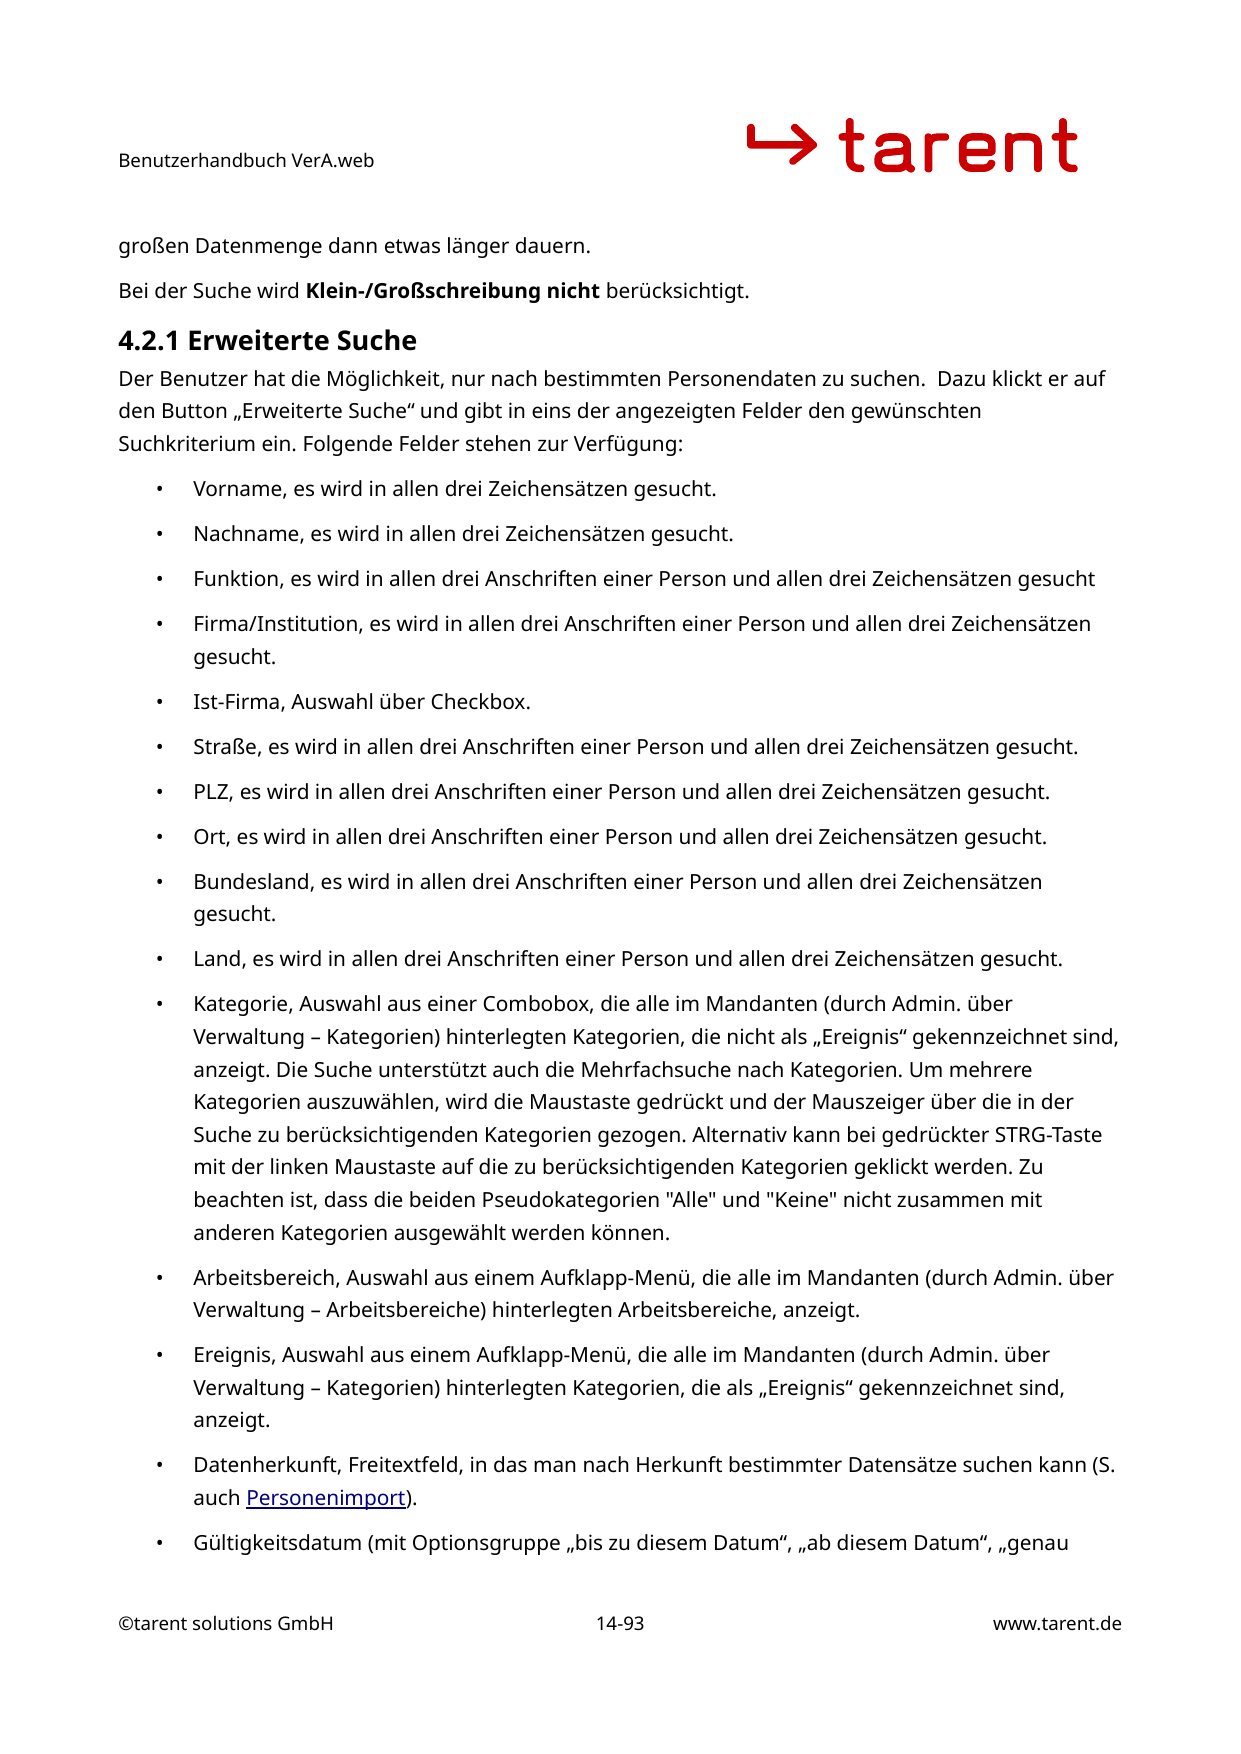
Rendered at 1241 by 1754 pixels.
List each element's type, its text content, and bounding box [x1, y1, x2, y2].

list Kategorie, Auswahl aus einer Combobox, die alle im Mandanten (durch Admin. über Verwaltung – Kategorien) hinterlegten Kategorien, die nicht als „Ereignis“ gekennzeichnet sind, anzeigt. Die Suche unterstützt auch die Mehrfachsuche nach Kategorien. Um mehrere Kategorien auszuwählen, wird die Maustaste gedrückt und der Mauszeiger über die in der Suche zu berücksichtigenden Kategorien gezogen. Alternativ kann bei gedrückter STRG-Taste mit der linken Maustaste auf die zu berücksichtigenden Kategorien geklickt werden. Zu beachten ist, dass die beiden Pseudokategorien "Alle" und "Keine" nicht zusammen mit anderen Kategorien ausgewählt werden können. [156, 989, 1122, 1246]
text großen Datenmenge dann etwas länger dauern. [118, 232, 1122, 260]
list Datenherkunft, Freitextfeld, in das man nach Herkunft bestimmter Datensätze suchen kann (S. auch Personenimport). [156, 1451, 1122, 1512]
list Funktion, es wird in allen drei Anschriften einer Person und allen drei Zeichensätzen gesucht [156, 564, 1122, 593]
list Nachname, es wird in allen drei Zeichensätzen gesucht. [156, 519, 1122, 548]
text Bei der Suche wird Klein-/Großschreibung nicht berücksichtigt. [118, 277, 1122, 305]
list Ist-Firma, Auswahl über Checkbox. [156, 687, 1122, 715]
list Vorname, es wird in allen drei Zeichensätzen gesucht. [156, 474, 1122, 503]
list Land, es wird in allen drei Anschriften einer Person und allen drei Zeichensätzen gesucht. [156, 944, 1122, 973]
list PLZ, es wird in allen drei Anschriften einer Person und allen drei Zeichensätzen gesucht. [156, 777, 1122, 805]
list Straße, es wird in allen drei Anschriften einer Person und allen drei Zeichensätzen gesucht. [156, 732, 1122, 760]
list Gültigkeitsdatum (mit Optionsgruppe „bis zu diesem Datum“, „ab diesem Datum“, „genau [156, 1528, 1122, 1557]
list Ereignis, Auswahl aus einem Aufklapp-Menü, die alle im Mandanten (durch Admin. über Verwaltung – Kategorien) hinterlegten Kategorien, die als „Ereignis“ gekennzeichnet sind, anzeigt. [156, 1340, 1122, 1434]
text Der Benutzer hat die Möglichkeit, nur nach bestimmten Personendaten zu suchen. Dazu klickt er auf den Button „Erweiterte Suche“ und gibt in eins der angezeigten Felder den gewünschten Suchkriterium ein. Folgende Felder stehen zur Verfügung: [118, 364, 1122, 458]
subtitle Erweiterte Suche [118, 322, 1122, 358]
list Bundesland, es wird in allen drei Anschriften einer Person und allen drei Zeichensätzen gesucht. [156, 867, 1122, 928]
list Firma/Institution, es wird in allen drei Anschriften einer Person und allen drei Zeichensätzen gesucht. [156, 609, 1122, 670]
list Ort, es wird in allen drei Anschriften einer Person und allen drei Zeichensätzen gesucht. [156, 822, 1122, 850]
list Arbeitsbereich, Auswahl aus einem Aufklapp-Menü, die alle im Mandanten (durch Admin. über Verwaltung – Arbeitsbereiche) hinterlegten Arbeitsbereiche, anzeigt. [156, 1263, 1122, 1324]
